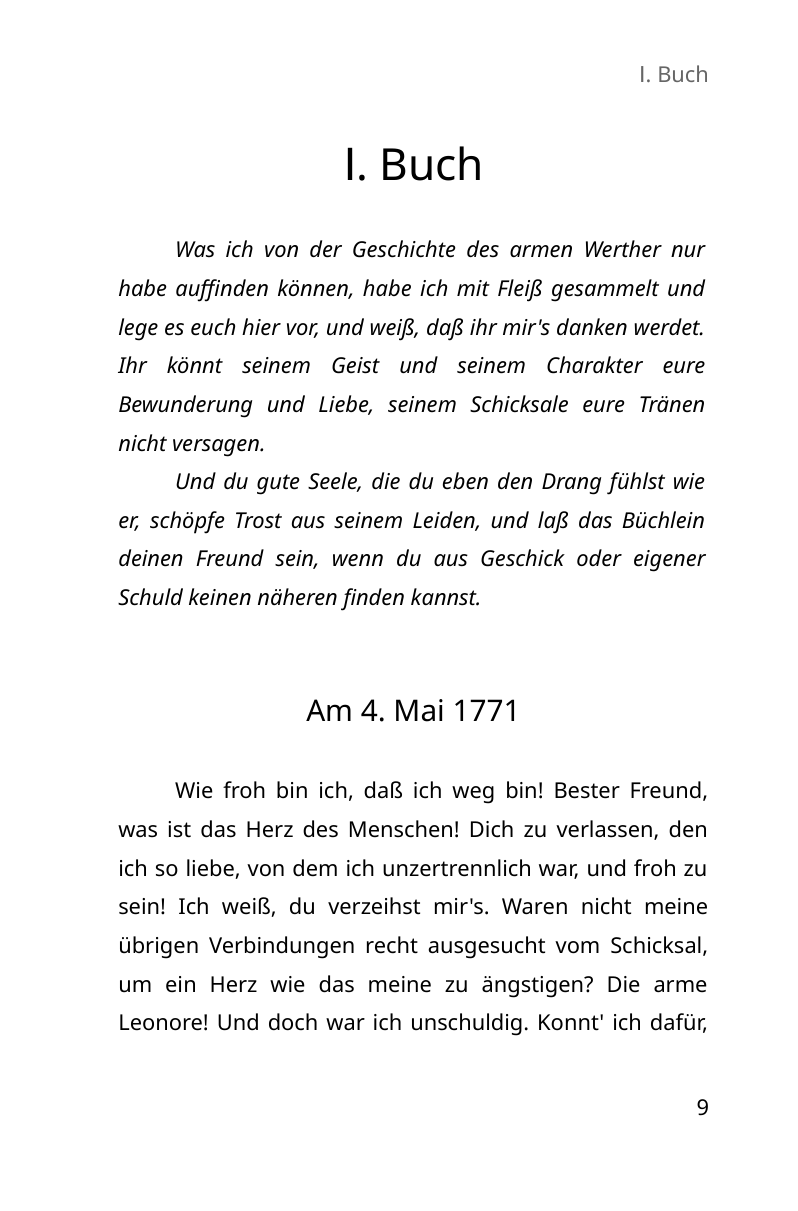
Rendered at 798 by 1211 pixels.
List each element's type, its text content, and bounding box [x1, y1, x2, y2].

text Und du gute Seele, die du eben den Drang fühlst wie er, schöpfe Trost aus seinem Leiden, und laß das Büchlein deinen Freund sein, wenn du aus Geschick oder eigener Schuld keinen näheren finden kannst. [118, 466, 709, 612]
subtitle Am 4. Mai 1771 [118, 656, 709, 730]
text Was ich von der Geschichte des armen Werther nur habe auffinden können, habe ich mit Fleiß gesammelt und lege es euch hier vor, und weiß, daß ihr mir's danken werdet. Ihr könnt seinem Geist und seinem Charakter eure Bewunderung und Liebe, seinem Schicksale eure Tränen nicht versagen. [118, 206, 709, 457]
text Wie froh bin ich, daß ich weg bin! Bester Freund, was ist das Herz des Menschen! Dich zu verlassen, den ich so liebe, von dem ich unzertrennlich war, und froh zu sein! Ich weiß, du verzeihst mir's. Waren nicht meine übrigen Verbindungen recht ausgesucht vom Schicksal, um ein Herz wie das meine zu ängstigen? Die arme Leonore! Und doch war ich unschuldig. Konnt' ich dafür, [118, 754, 709, 1037]
subtitle Ⅰ. Buch [118, 118, 709, 193]
